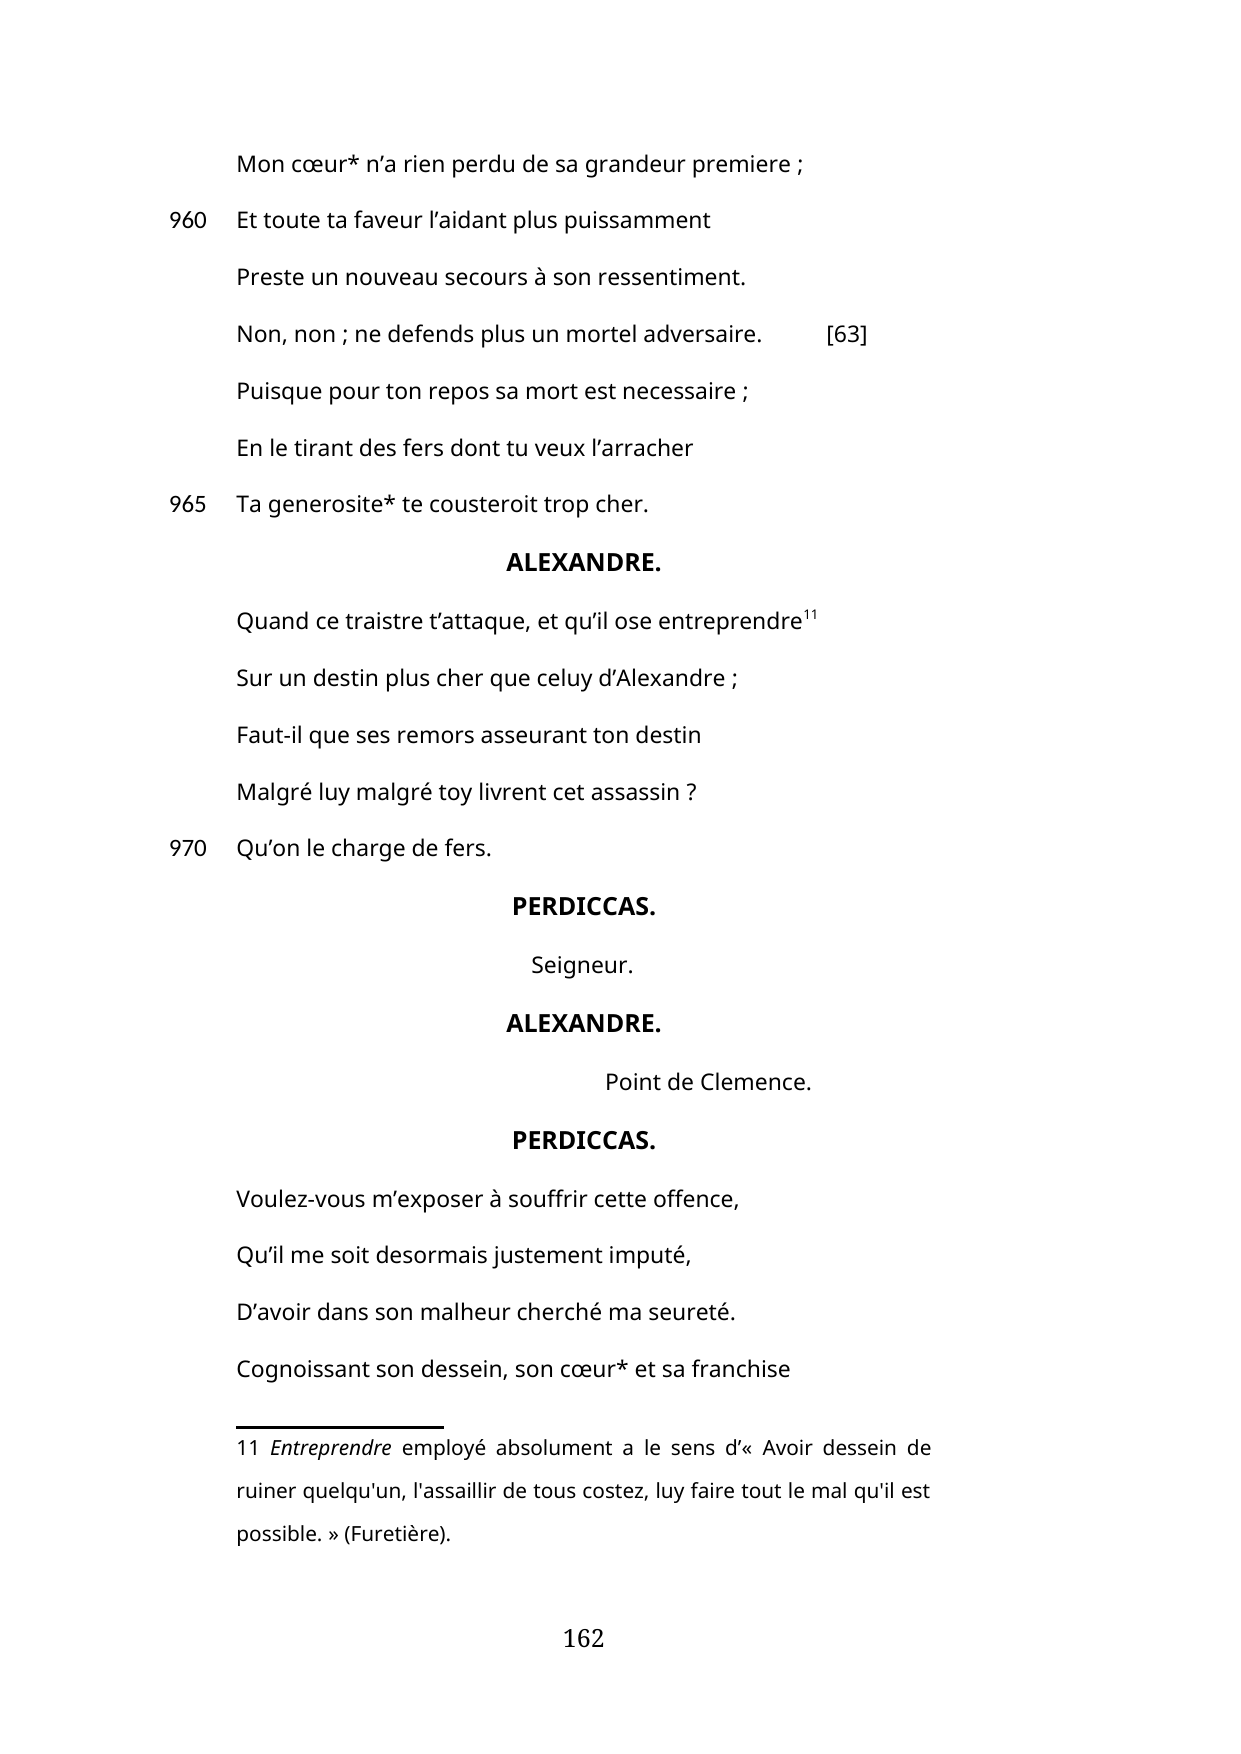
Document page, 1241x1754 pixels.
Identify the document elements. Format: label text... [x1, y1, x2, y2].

text Preste un nouveau secours à son ressentiment. [236, 261, 931, 292]
text Seigneur. [236, 949, 931, 980]
text Non, non ; ne defends plus un mortel adversaire. [63] [236, 318, 931, 349]
text Puisque pour ton repos sa mort est necessaire ; [236, 375, 931, 406]
text PERDICCAS. [236, 1122, 931, 1157]
text ALEXANDRE. [236, 545, 931, 579]
text Entreprendre employé absolument a le sens d’« Avoir dessein de ruiner quelqu'un, l'assaillir de tous costez, luy faire tout le mal qu'il est possible. » (Furetière). [236, 1433, 931, 1547]
text Malgré luy malgré toy livrent cet assassin ? [236, 775, 931, 807]
text PERDICCAS. [236, 889, 931, 923]
text Cognoissant son dessein, son cœur* et sa franchise [236, 1353, 931, 1384]
text Qu’on le charge de fers. [236, 832, 931, 863]
text Mon cœur* n’a rien perdu de sa grandeur premiere ; [236, 148, 931, 179]
text Point de Clemence. [236, 1066, 931, 1097]
text Et toute ta faveur l’aidant plus puissamment [236, 204, 931, 236]
text ALEXANDRE. [236, 1006, 931, 1040]
text Ta generosite* te cousteroit trop cher. [236, 488, 931, 519]
text Quand ce traistre t’attaque, et qu’il ose entreprendre [236, 605, 931, 636]
text En le tirant des fers dont tu veux l’arracher [236, 432, 931, 463]
text D’avoir dans son malheur cherché ma seureté. [236, 1296, 931, 1327]
text Sur un destin plus cher que celuy d’Alexandre ; [236, 662, 931, 693]
text Faut-il que ses remors asseurant ton destin [236, 719, 931, 750]
text Qu’il me soit desormais justement imputé, [236, 1239, 931, 1271]
text Voulez-vous m’exposer à souffrir cette offence, [236, 1182, 931, 1214]
